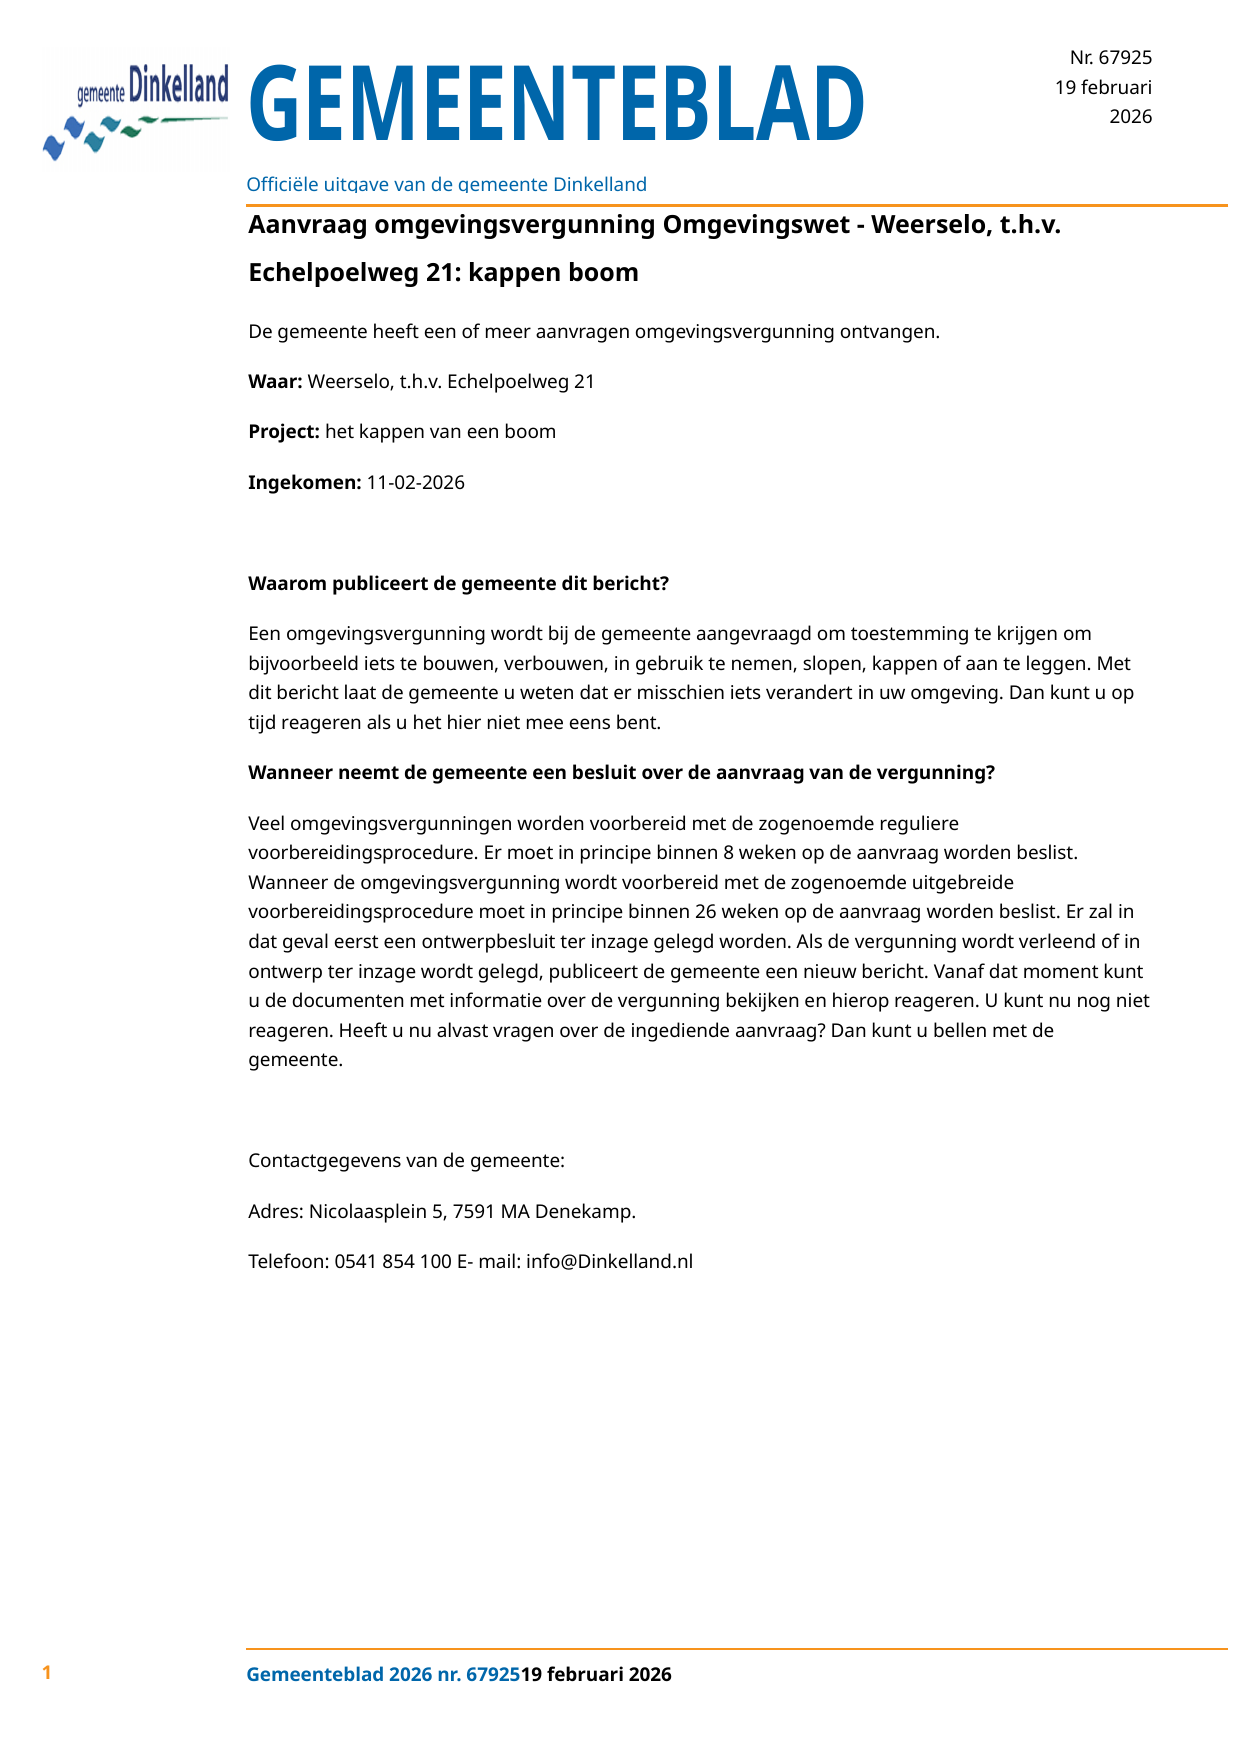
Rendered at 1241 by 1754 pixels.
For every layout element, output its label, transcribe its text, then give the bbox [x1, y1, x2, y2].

text Wanneer neemt de gemeente een besluit over de aanvraag van de vergunning? [248, 759, 1152, 785]
text De gemeente heeft een of meer aanvragen omgevingsvergunning ontvangen. [248, 318, 1152, 344]
text Waarom publiceert de gemeente dit bericht? [248, 570, 1152, 596]
text Telefoon: 0541 854 100 E- mail: info@Dinkelland.nl [248, 1248, 1152, 1274]
text Aanvraag omgevingsvergunning Omgevingswet - Weerselo, t.h.v. Echelpoelweg 21: kappen boom [248, 207, 1152, 288]
picture [41, 47, 231, 172]
text Project: het kappen van een boom [248, 419, 1152, 444]
text Waar: Weerselo, t.h.v. Echelpoelweg 21 [248, 368, 1152, 394]
text Adres: Nicolaasplein 5, 7591 MA Denekamp. [248, 1198, 1152, 1224]
text Een omgevingsvergunning wordt bij de gemeente aangevraagd om toestemming te krijgen om bijvoorbeeld iets te bouwen, verbouwen, in gebruik te nemen, slopen, kappen of aan te leggen. Met dit bericht laat de gemeente u weten dat er misschien iets verandert in uw omgeving. Dan kunt u op tijd reageren als u het hier niet mee eens bent. [248, 620, 1152, 735]
text Ingekomen: 11-02-2026 [248, 469, 1152, 495]
text Contactgegevens van de gemeente: [248, 1147, 1152, 1173]
text Veel omgevingsvergunningen worden voorbereid met de zogenoemde reguliere voorbereidingsprocedure. Er moet in principe binnen 8 weken op de aanvraag worden beslist. Wanneer de omgevingsvergunning wordt voorbereid met de zogenoemde uitgebreide voorbereidingsprocedure moet in principe binnen 26 weken op de aanvraag worden beslist. Er zal in dat geval eerst een ontwerpbesluit ter inzage gelegd worden. Als de vergunning wordt verleend of in ontwerp ter inzage wordt gelegd, publiceert de gemeente een nieuw bericht. Vanaf dat moment kunt u de documenten met informatie over de vergunning bekijken en hierop reageren. U kunt nu nog niet reageren. Heeft u nu alvast vragen over de ingediende aanvraag? Dan kunt u bellen met de gemeente. [248, 810, 1152, 1072]
